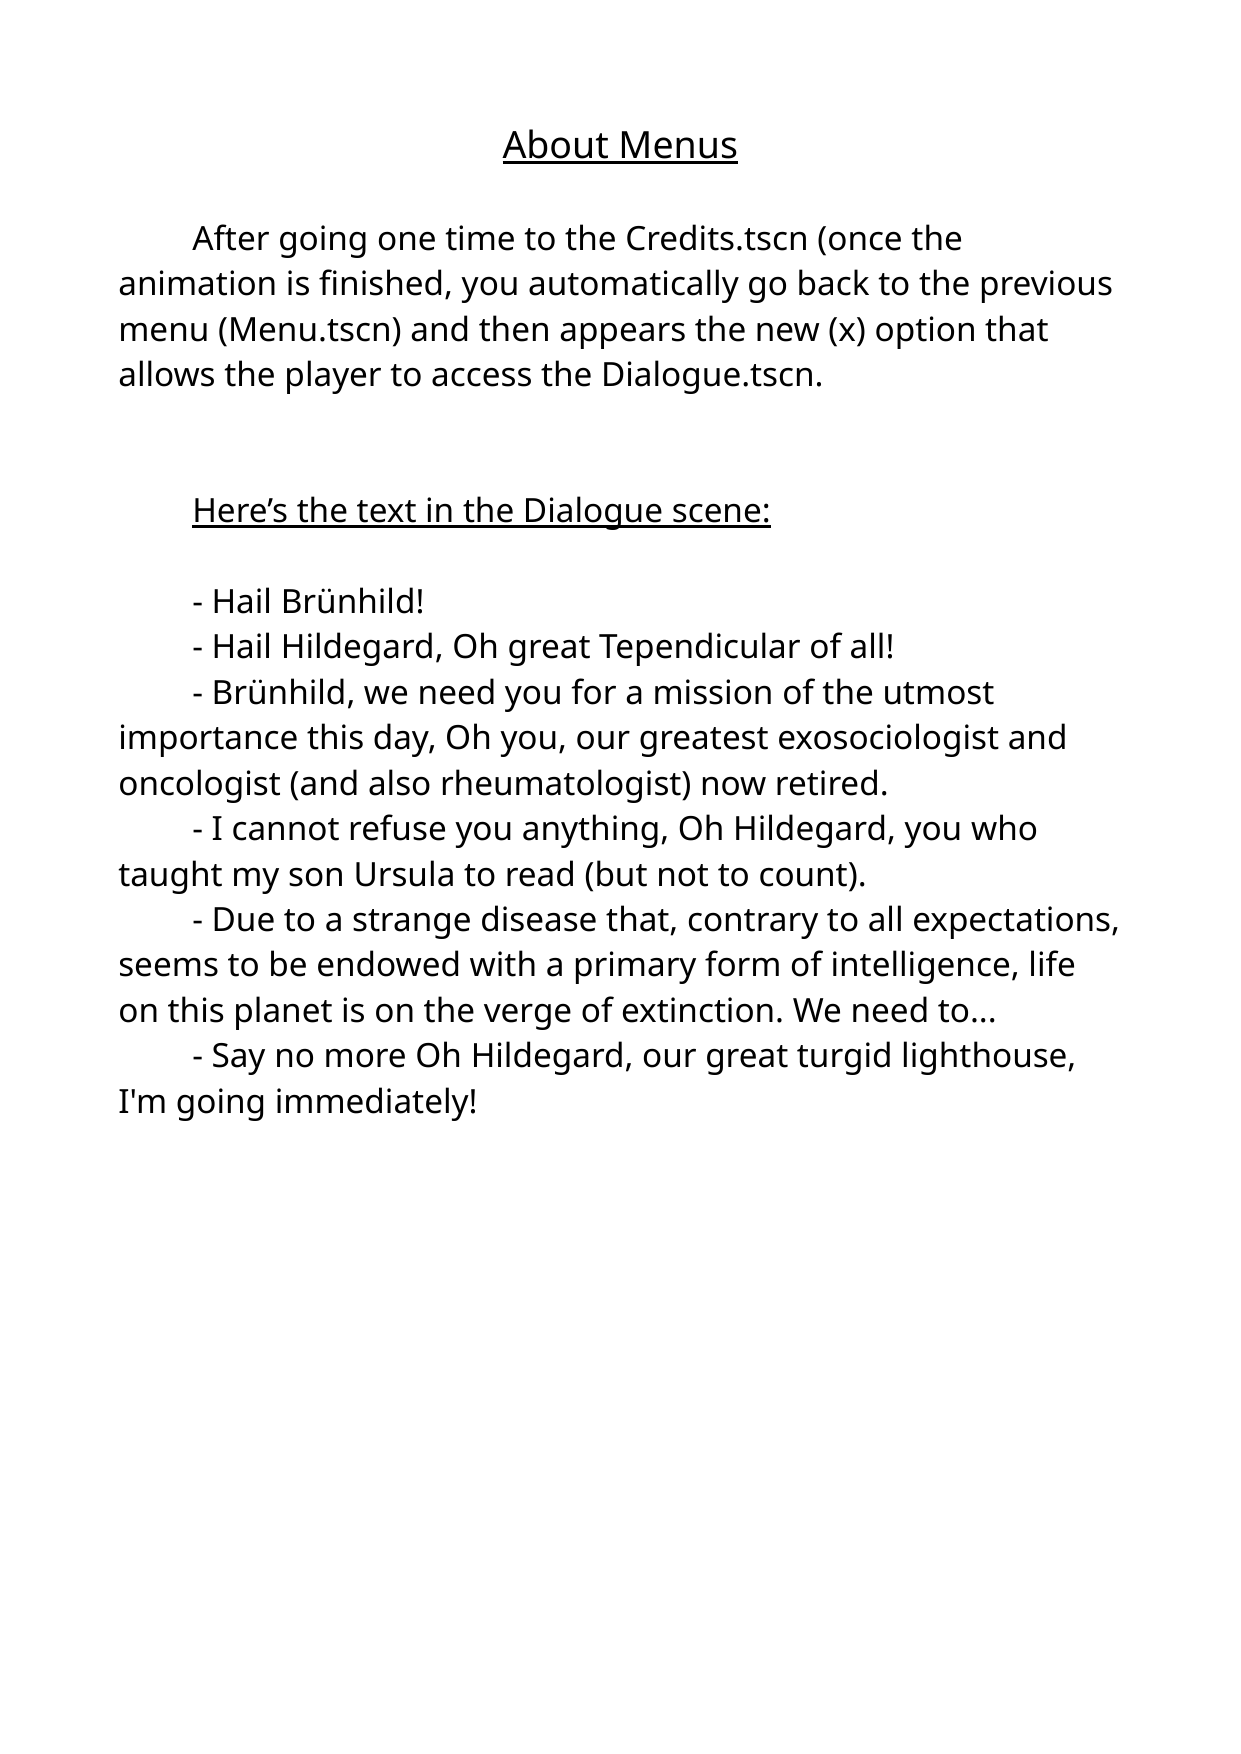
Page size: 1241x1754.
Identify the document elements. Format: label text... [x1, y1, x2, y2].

text - Hail Brünhild! - Hail Hildegard, Oh great Tependicular of all! - Brünhild, we need you for a mission of the utmost importance this day, Oh you, our greatest exosociologist and oncologist (and also rheumatologist) now retired. - I cannot refuse you anything, Oh Hildegard, you who taught my son Ursula to read (but not to count). - Due to a strange disease that, contrary to all expectations, seems to be endowed with a primary form of intelligence, life on this planet is on the verge of extinction. We need to... - Say no more Oh Hildegard, our great turgid lighthouse, I'm going immediately! [118, 578, 1122, 1168]
text After going one time to the Credits.tscn (once the animation is finished, you automatically go back to the previous menu (Menu.tscn) and then appears the new (x) option that allows the player to access the Dialogue.tscn. [118, 214, 1122, 396]
text Here’s the text in the Dialogue scene: [118, 487, 1122, 532]
text About Menus [118, 118, 1122, 169]
